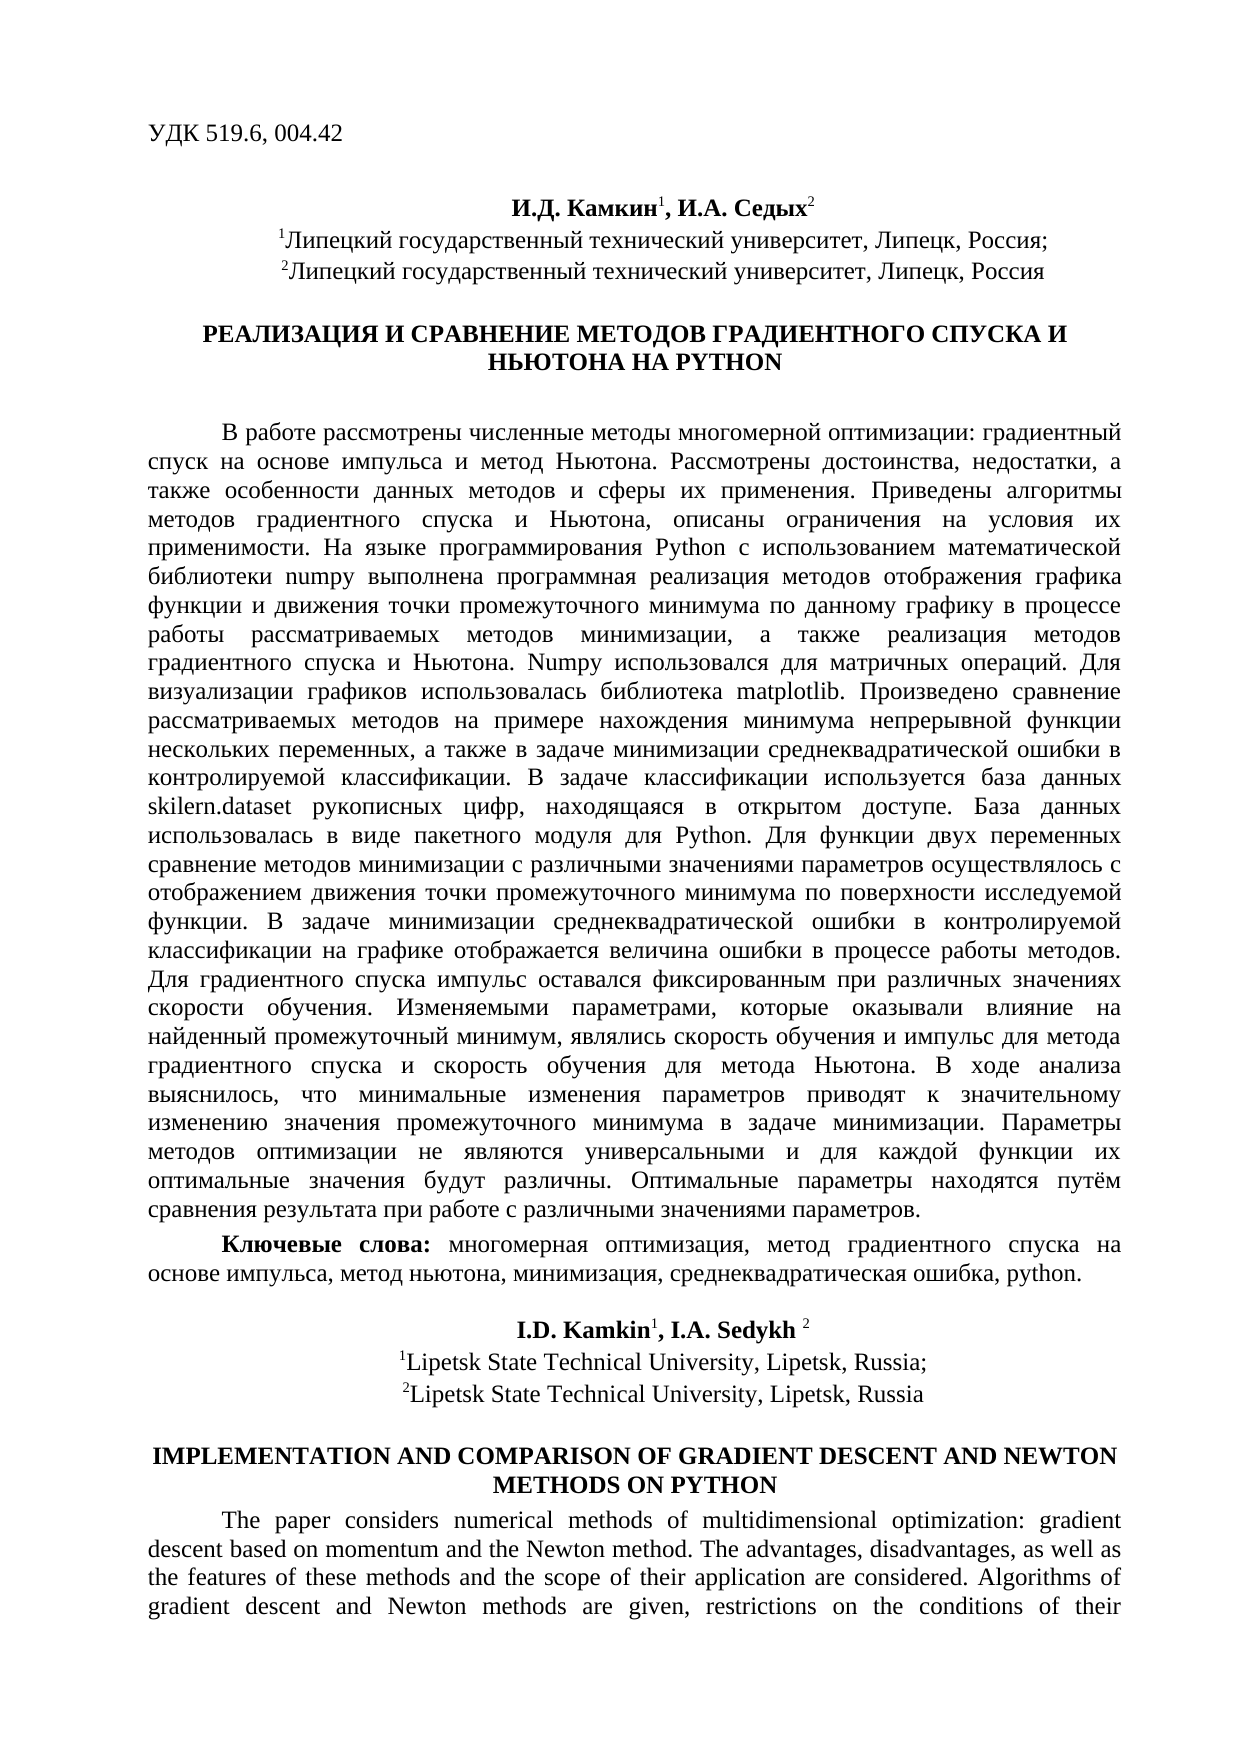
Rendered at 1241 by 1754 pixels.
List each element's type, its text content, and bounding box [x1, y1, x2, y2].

text I.D. Kamkin1, I.A. Sedykh 2 [148, 1315, 1122, 1344]
text 2Липецкий государственный технический университет, Липецк, Россия [148, 256, 1122, 285]
text В работе рассмотрены численные методы многомерной оптимизации: градиентный спуск на основе импульса и метод Ньютона. Рассмотрены достоинства, недостатки, а также особенности данных методов и сферы их применения. Приведены алгоритмы методов градиентного спуска и Ньютона, описаны ограничения на условия их применимости. На языке программирования Python с использованием математической библиотеки numpy выполнена программная реализация методов отображения графика функции и движения точки промежуточного минимума по данному графику в процессе работы рассматриваемых методов минимизации, а также реализация методов градиентного спуска и Ньютона. Numpy использовался для матричных операций. Для визуализации графиков использовалась библиотека matplotlib. Произведено сравнение рассматриваемых методов на примере нахождения минимума непрерывной функции нескольких переменных, а также в задаче минимизации среднеквадратической ошибки в контролируемой классификации. В задаче классификации используется база данных skilern.dataset рукописных цифр, находящаяся в открытом доступе. База данных использовалась в виде пакетного модуля для Python. Для функции двух переменных сравнение методов минимизации с различными значениями параметров осуществлялось с отображением движения точки промежуточного минимума по поверхности исследуемой функции. В задаче минимизации среднеквадратической ошибки в контролируемой классификации на графике отображается величина ошибки в процессе работы методов. Для градиентного спуска импульс оставался фиксированным при различных значениях скорости обучения. Изменяемыми параметрами, которые оказывали влияние на найденный промежуточный минимум, являлись скорость обучения и импульс для метода градиентного спуска и скорость обучения для метода Ньютона. В ходе анализа выяснилось, что минимальные изменения параметров приводят к значительному изменению значения промежуточного минимума в задаче минимизации. Параметры методов оптимизации не являются универсальными и для каждой функции их оптимальные значения будут различны. Оптимальные параметры находятся путём сравнения результата при работе с различными значениями параметров. [148, 417, 1122, 1222]
text Ключевые слова: многомерная оптимизация, метод градиентного спуска на основе импульса, метод ньютона, минимизация, среднеквадратическая ошибка, python. [148, 1229, 1122, 1287]
text 1Липецкий государственный технический университет, Липецк, Россия; [148, 225, 1122, 253]
text И.Д. Камкин1, И.А. Седых2 [148, 193, 1122, 222]
text УДК 519.6, 004.42 [148, 118, 1122, 147]
text The paper considers numerical methods of multidimensional optimization: gradient descent based on momentum and the Newton method. The advantages, disadvantages, as well as the features of these methods and the scope of their application are considered. Algorithms of gradient descent and Newton methods are given, restrictions on the conditions of their [148, 1505, 1122, 1620]
text 2Lipetsk State Technical University, Lipetsk, Russia [148, 1379, 1122, 1408]
text implementation and comparison of gradient descent and Newton methods on python [148, 1441, 1122, 1499]
text 1Lipetsk State Technical University, Lipetsk, Russia; [148, 1347, 1122, 1376]
text реализация и сравнение методов градиентного спуска и ньютона на python [148, 319, 1122, 376]
